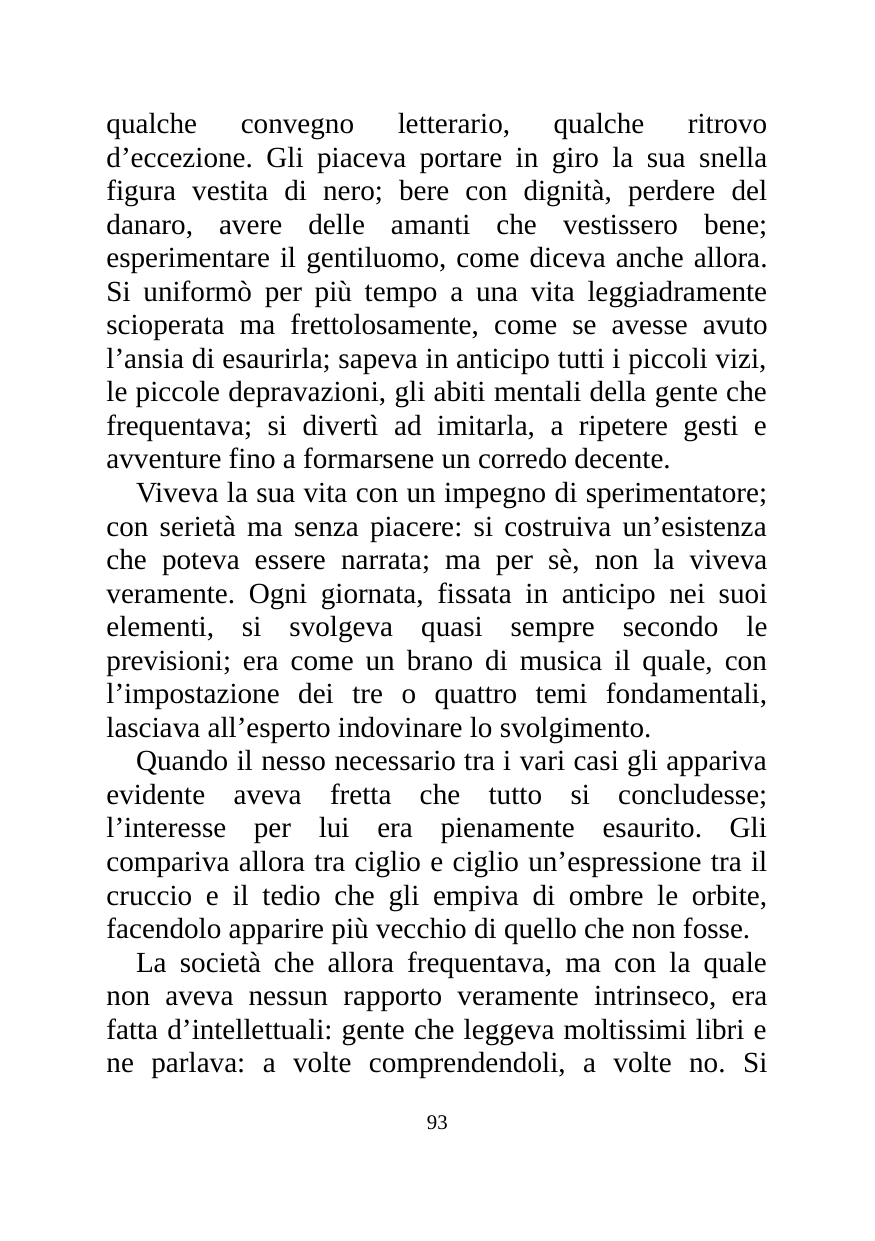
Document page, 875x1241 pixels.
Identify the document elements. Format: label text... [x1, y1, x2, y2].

text qualche convegno letterario, qualche ritrovo d’eccezione. Gli piaceva portare in giro la sua snella figura vestita di nero; bere con dignità, perdere del danaro, avere delle amanti che vestissero bene; esperimentare il gentiluomo, come diceva anche allora. Si uniformò per più tempo a una vita leggiadramente scioperata ma frettolosamente, come se avesse avuto l’ansia di esaurirla; sapeva in anticipo tutti i piccoli vizi, le piccole depravazioni, gli abiti mentali della gente che frequentava; si divertì ad imitarla, a ripetere gesti e avventure fino a formarsene un corredo decente. [106, 106, 768, 475]
text Quando il nesso necessario tra i vari casi gli appariva evidente aveva fretta che tutto si concludesse; l’interesse per lui era pienamente esaurito. Gli compariva allora tra ciglio e ciglio un’espressione tra il cruccio e il tedio che gli empiva di ombre le orbite, facendolo apparire più vecchio di quello che non fosse. [106, 743, 768, 945]
text Viveva la sua vita con un impegno di sperimentatore; con serietà ma senza piacere: si costruiva un’esistenza che poteva essere narrata; ma per sè, non la viveva veramente. Ogni giornata, fissata in anticipo nei suoi elementi, si svolgeva quasi sempre secondo le previsioni; era come un brano di musica il quale, con l’impostazione dei tre o quattro temi fondamentali, lasciava all’esperto indovinare lo svolgimento. [106, 475, 768, 743]
text La società che allora frequentava, ma con la quale non aveva nessun rapporto veramente intrinseco, era fatta d’intellettuali: gente che leggeva moltissimi libri e ne parlava: a volte comprendendoli, a volte no. Si [106, 945, 768, 1079]
